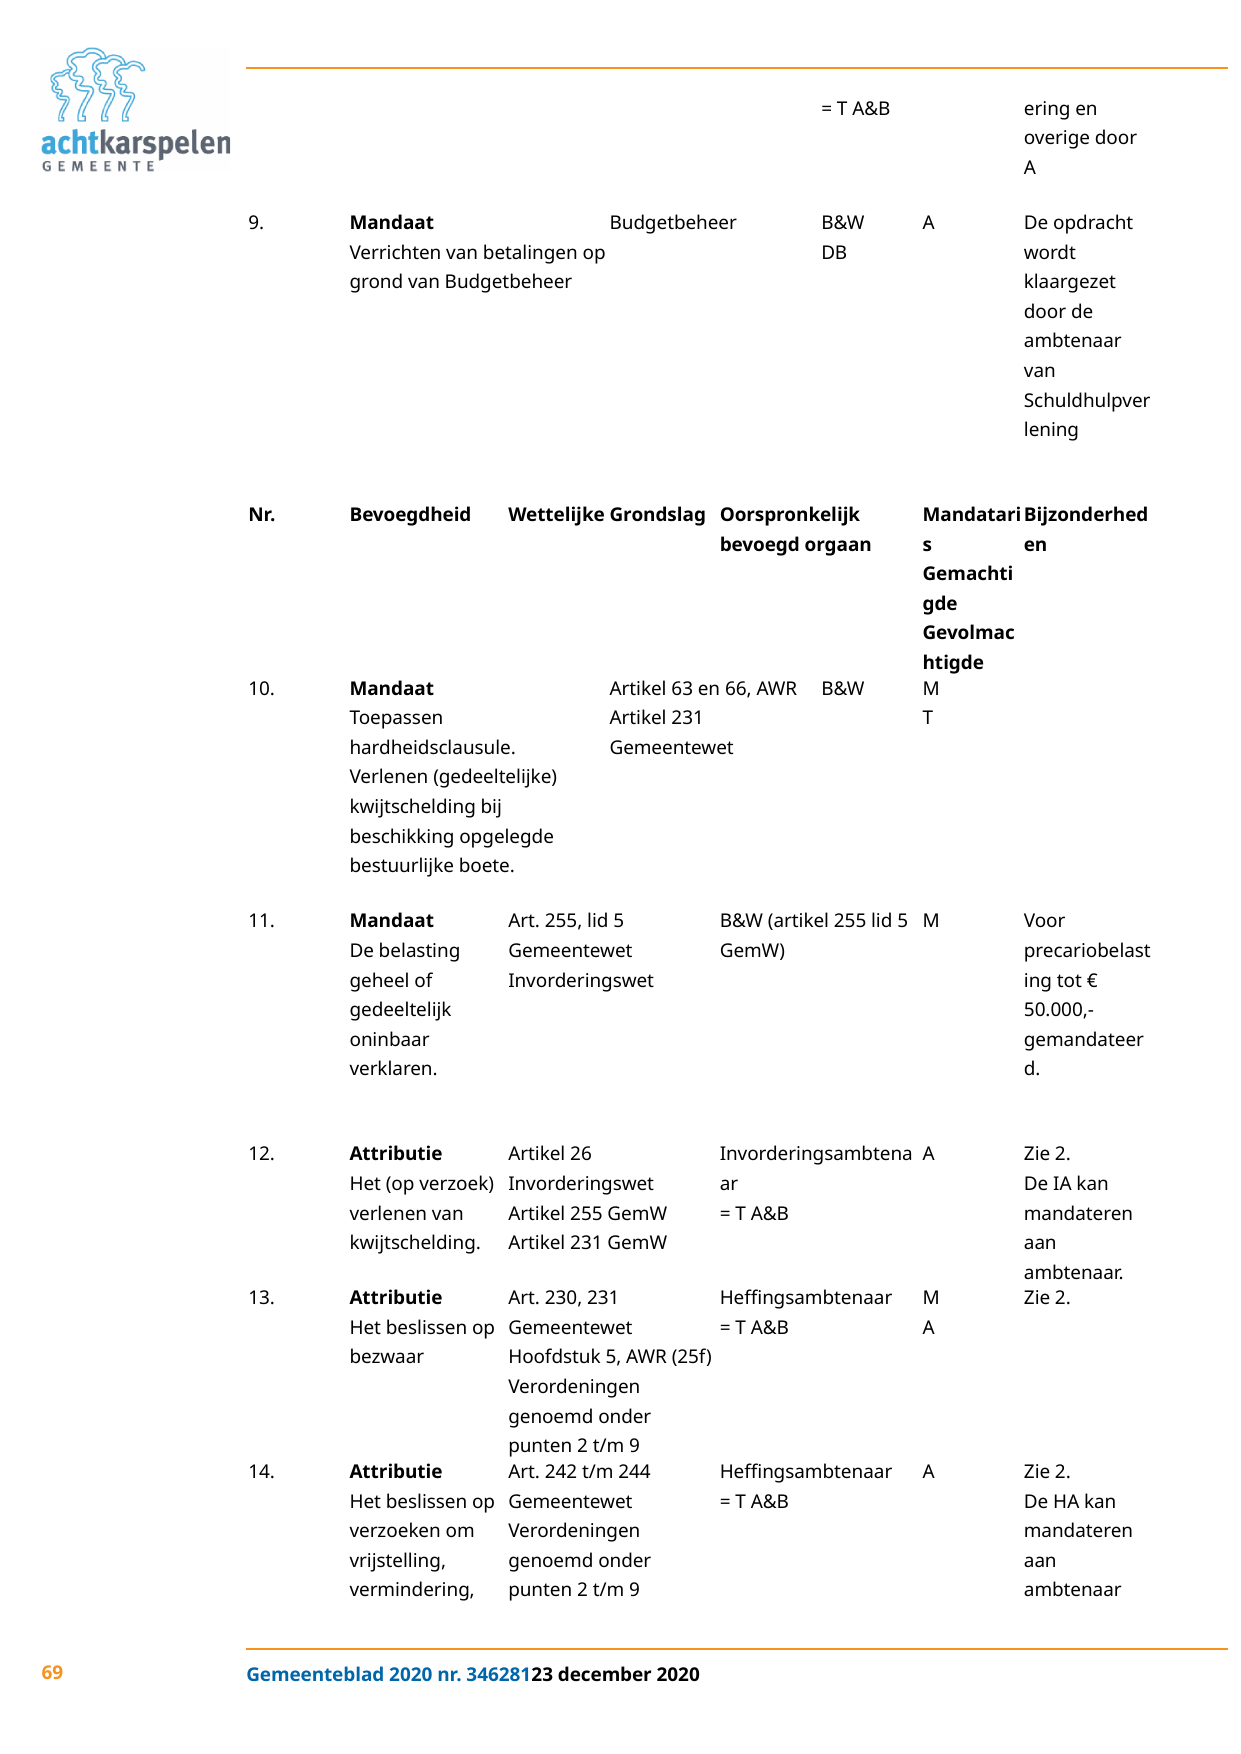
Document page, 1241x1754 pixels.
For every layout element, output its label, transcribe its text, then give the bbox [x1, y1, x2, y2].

table_cell M T [923, 675, 1024, 908]
table_cell B&W (artikel 255 lid 5 GemW) [720, 908, 922, 1141]
table_cell Artikel 26 Invorderingswet Artikel 255 GemW Artikel 231 GemW [508, 1141, 719, 1284]
table_cell Budgetbeheer [609, 209, 821, 501]
table_cell 12. [248, 1141, 349, 1284]
table_cell Art. 242 t/m 244 Gemeentewet Verordeningen genoemd onder punten 2 t/m 9 [508, 1458, 719, 1602]
table_cell Mandataris Gemachtigde Gevolmachtigde [923, 501, 1024, 675]
table_cell Zie 2. De HA kan mandateren aan ambtenaar [1024, 1458, 1152, 1602]
table_cell Nr. [248, 501, 349, 675]
table_cell ering en overige door A [1024, 95, 1152, 209]
table_cell Mandaat Toepassen hardheidsclausule. Verlenen (gedeeltelijke) kwijtschelding bij beschikking opgelegde bestuurlijke boete. [349, 675, 609, 908]
table_cell Art. 255, lid 5 Gemeentewet Invorderingswet [508, 908, 719, 1141]
table_cell Artikel 63 en 66, AWR Artikel 231 Gemeentewet [609, 675, 821, 908]
table_cell Voor precariobelasting tot € 50.000,- gemandateerd. [1024, 908, 1152, 1141]
table_cell M A [923, 1285, 1024, 1458]
table_cell B&W DB [821, 209, 922, 501]
table_cell Zie 2. [1024, 1285, 1152, 1458]
table_cell Heffingsambtenaar = T A&B [720, 1285, 922, 1458]
table_cell [248, 95, 349, 209]
table_cell Art. 230, 231 Gemeentewet Hoofdstuk 5, AWR (25f) Verordeningen genoemd onder punten 2 t/m 9 [508, 1285, 719, 1458]
table_cell = T A&B [821, 95, 922, 209]
table_cell Attributie Het beslissen op bezwaar [349, 1285, 508, 1458]
table_cell Mandaat De belasting geheel of gedeeltelijk oninbaar verklaren. [349, 908, 508, 1141]
table_cell Oorspronkelijk bevoegd orgaan [720, 501, 922, 675]
table_cell Attributie Het beslissen op verzoeken om vrijstelling, vermindering, [349, 1458, 508, 1602]
picture [41, 47, 231, 172]
table_cell Wettelijke Grondslag [508, 501, 719, 675]
table_cell 14. [248, 1458, 349, 1602]
table_cell Mandaat Verrichten van betalingen op grond van Budgetbeheer [349, 209, 609, 501]
table_cell B&W [821, 675, 922, 908]
table_cell 9. [248, 209, 349, 501]
table_cell Bijzonderheden [1024, 501, 1152, 675]
table_cell [1024, 675, 1152, 908]
table_cell 11. [248, 908, 349, 1141]
table_cell Bevoegdheid [349, 501, 508, 675]
table_cell [349, 95, 609, 209]
table_cell De opdracht wordt klaargezet door de ambtenaar van Schuldhulpverlening [1024, 209, 1152, 501]
table_cell Zie 2. De IA kan mandateren aan ambtenaar. [1024, 1141, 1152, 1284]
table_cell A [923, 1141, 1024, 1284]
table_cell Invorderingsambtenaar = T A&B [720, 1141, 922, 1284]
table_cell Attributie Het (op verzoek) verlenen van kwijtschelding. [349, 1141, 508, 1284]
table_cell [923, 95, 1024, 209]
table_cell A [923, 209, 1024, 501]
table_cell 10. [248, 675, 349, 908]
table_cell [609, 95, 821, 209]
table_cell M [923, 908, 1024, 1141]
table_cell Heffingsambtenaar = T A&B [720, 1458, 922, 1602]
table_cell A [923, 1458, 1024, 1602]
table_cell 13. [248, 1285, 349, 1458]
